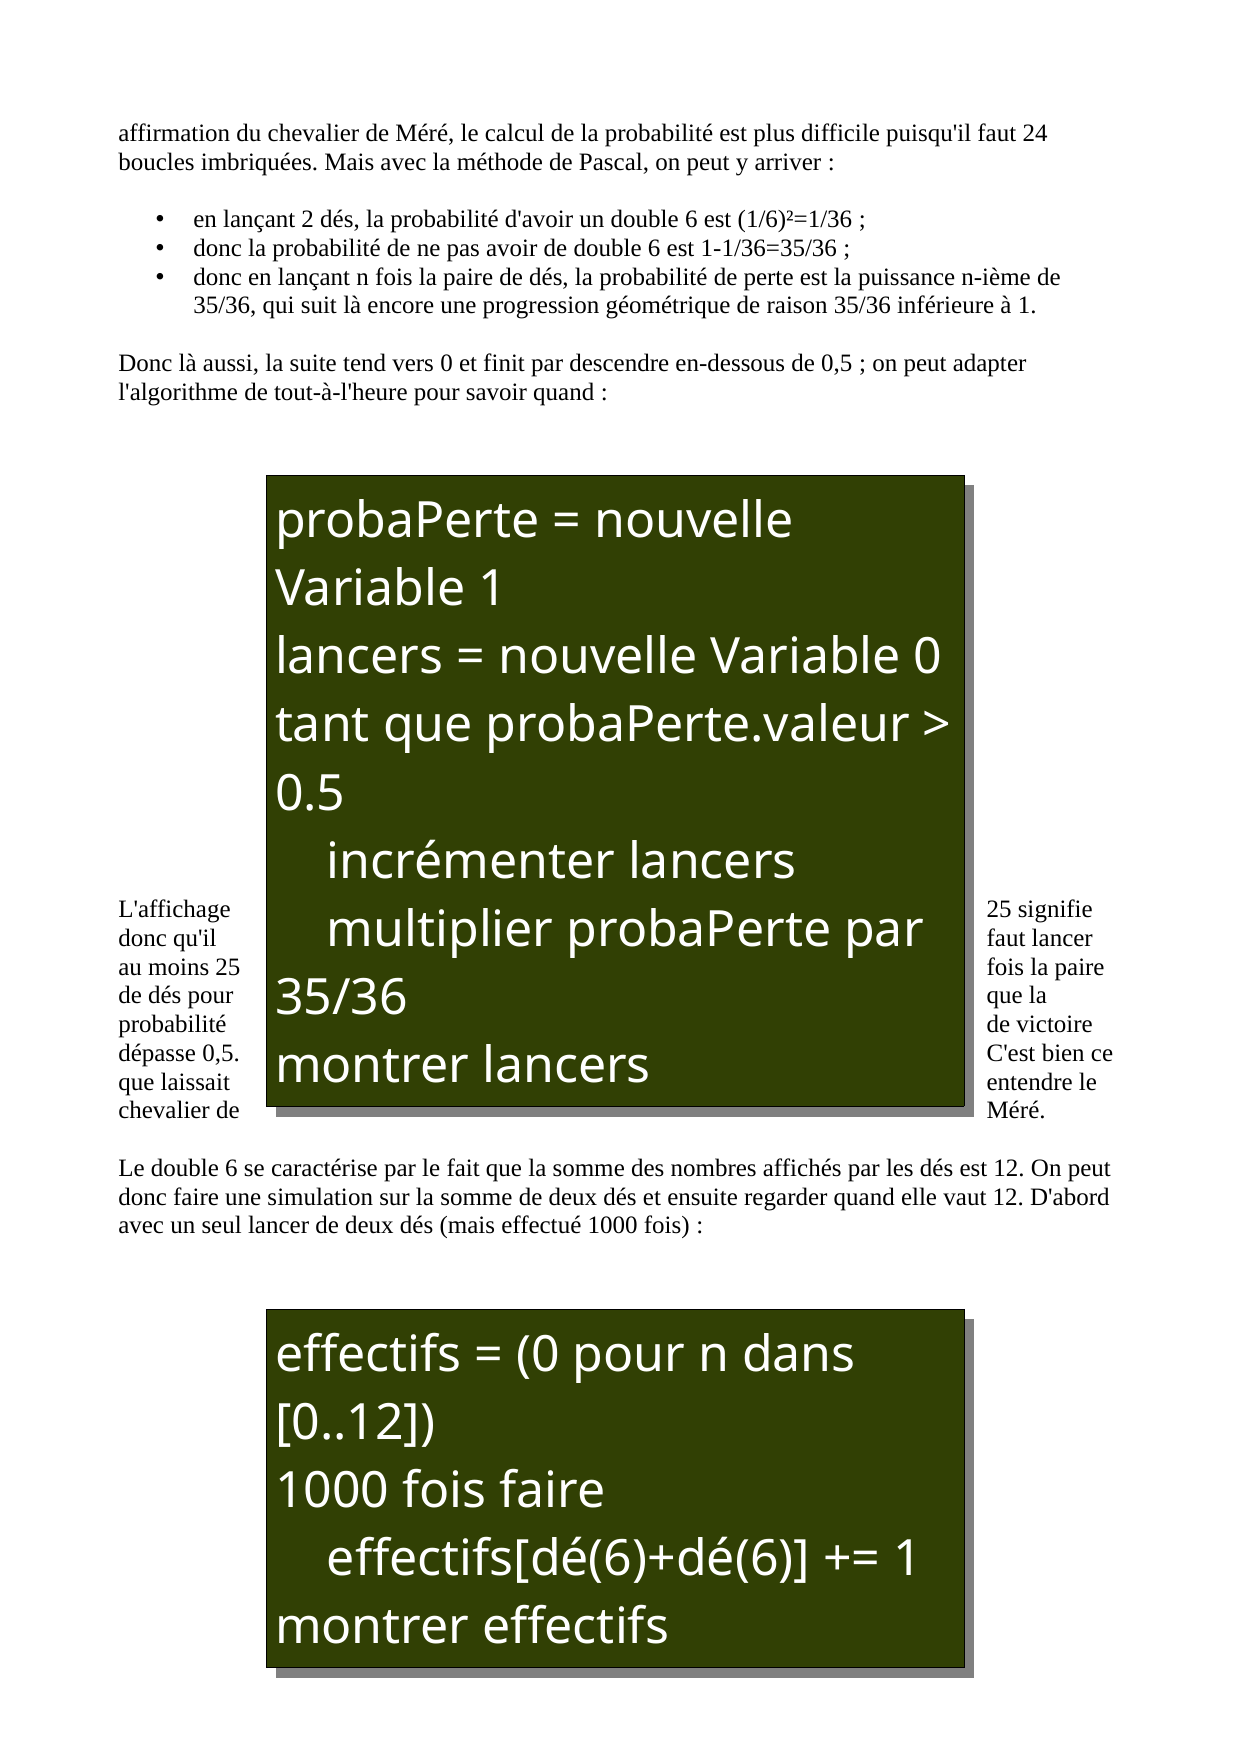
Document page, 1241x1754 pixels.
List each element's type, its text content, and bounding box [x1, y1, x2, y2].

text multiplier probaPerte par 35/36 [275, 893, 955, 1029]
text Donc là aussi, la suite tend vers 0 et finit par descendre en-dessous de 0,5 ; on peut adapter l'algorithme de tout-à-l'heure pour savoir quand : [118, 348, 1122, 406]
list en lançant 2 dés, la probabilité d'avoir un double 6 est (1/6)²=1/36 ; [156, 204, 1122, 233]
list donc en lançant n fois la paire de dés, la probabilité de perte est la puissance n-ième de 35/36, qui suit là encore une progression géométrique de raison 35/36 inférieure à 1. [156, 262, 1122, 319]
text Le double 6 se caractérise par le fait que la somme des nombres affichés par les dés est 12. On peut donc faire une simulation sur la somme de deux dés et ensuite regarder quand elle vaut 12. D'abord avec un seul lancer de deux dés (mais effectué 1000 fois) : [118, 1153, 1122, 1239]
text incrémenter lancers [275, 824, 955, 893]
list donc la probabilité de ne pas avoir de double 6 est 1-1/36=35/36 ; [156, 233, 1122, 262]
text montrer lancers [275, 1029, 955, 1097]
text probaPerte = nouvelle Variable 1 [275, 484, 955, 620]
text L'affichage 25 signifie donc qu'il faut lancer au moins 25 fois la paire de dés pour que la probabilité de victoire dépasse 0,5. C'est bien ce que laissait entendre le chevalier de Méré. [118, 894, 1122, 1124]
text 1000 fois faire [275, 1454, 955, 1522]
text tant que probaPerte.valeur > 0.5 [275, 688, 955, 824]
text affirmation du chevalier de Méré, le calcul de la probabilité est plus difficile puisqu'il faut 24 boucles imbriquées. Mais avec la méthode de Pascal, on peut y arriver : [118, 118, 1122, 176]
text montrer effectifs [275, 1590, 955, 1658]
text effectifs = (0 pour n dans [0..12]) [275, 1318, 955, 1454]
text lancers = nouvelle Variable 0 [275, 620, 955, 688]
text effectifs[dé(6)+dé(6)] += 1 [275, 1522, 955, 1590]
